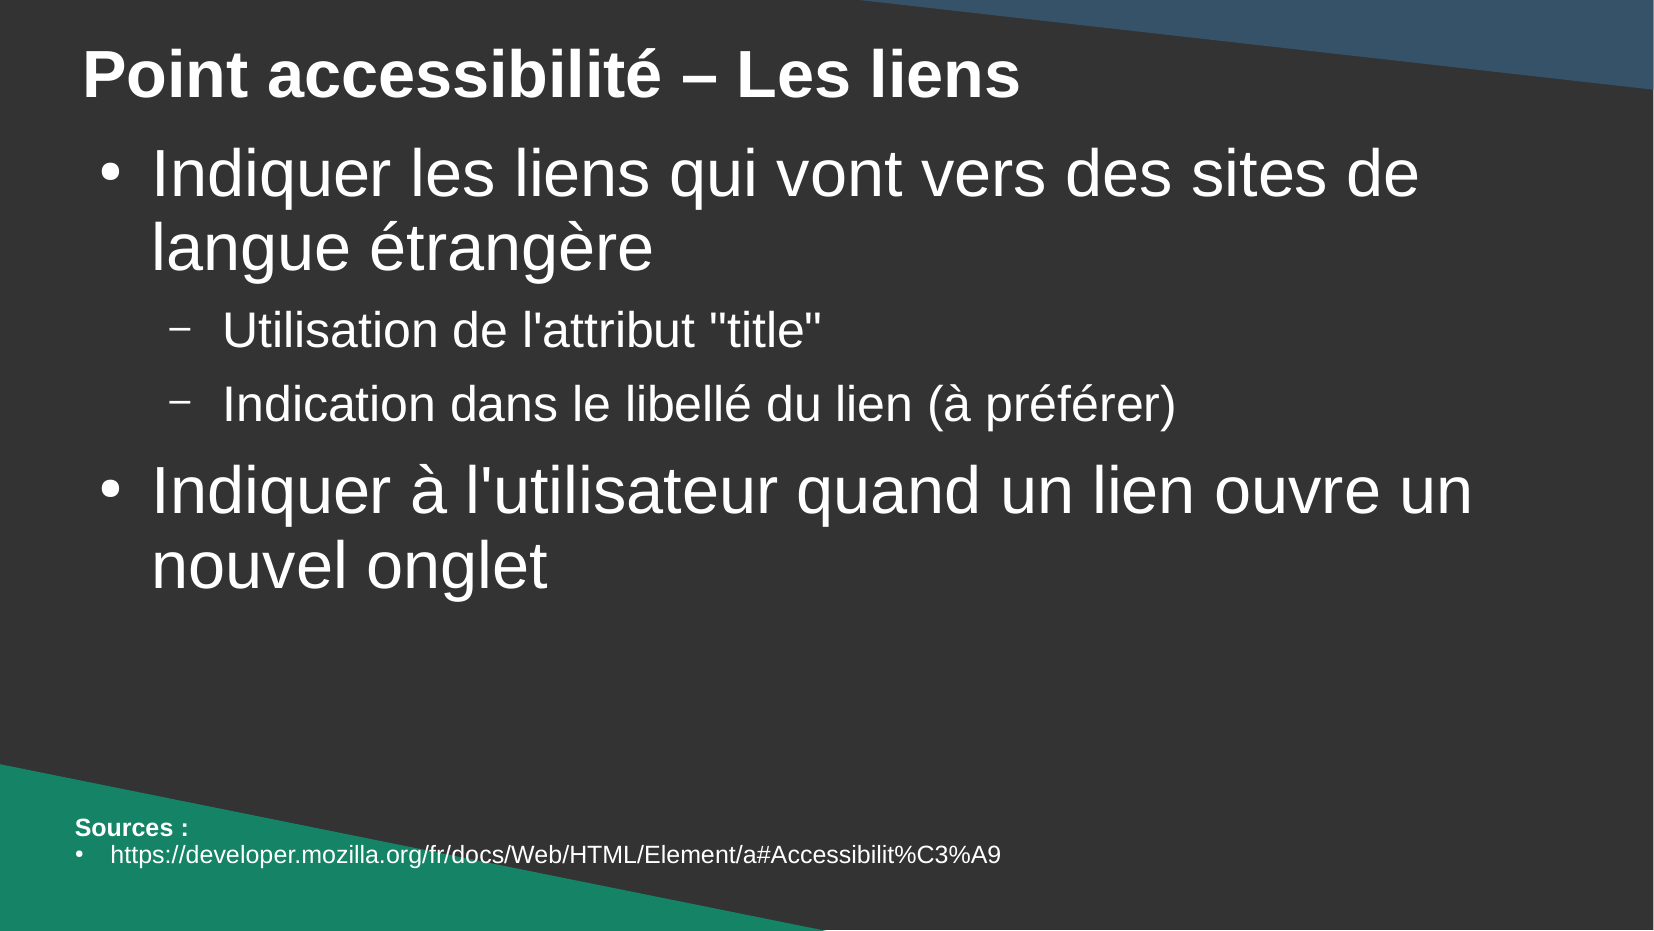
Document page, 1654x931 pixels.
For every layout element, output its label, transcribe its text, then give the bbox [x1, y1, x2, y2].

text_box [0, 764, 203, 931]
title Point accessibilité – Les liens [82, 37, 1571, 122]
text_box Sources : https://developer.mozilla.org/fr/docs/Web/HTML/Element/a#Accessibilit%C3%A9 [60, 805, 1546, 931]
text_box [858, 0, 1654, 90]
list Indiquer les liens qui vont vers des sites de langue étrangère Utilisation de l'attribut "title" Indication dans le libellé du lien (à préférer) Indiquer à l'utilisateur quand un lien ouvre un nouvel onglet [80, 135, 1605, 626]
